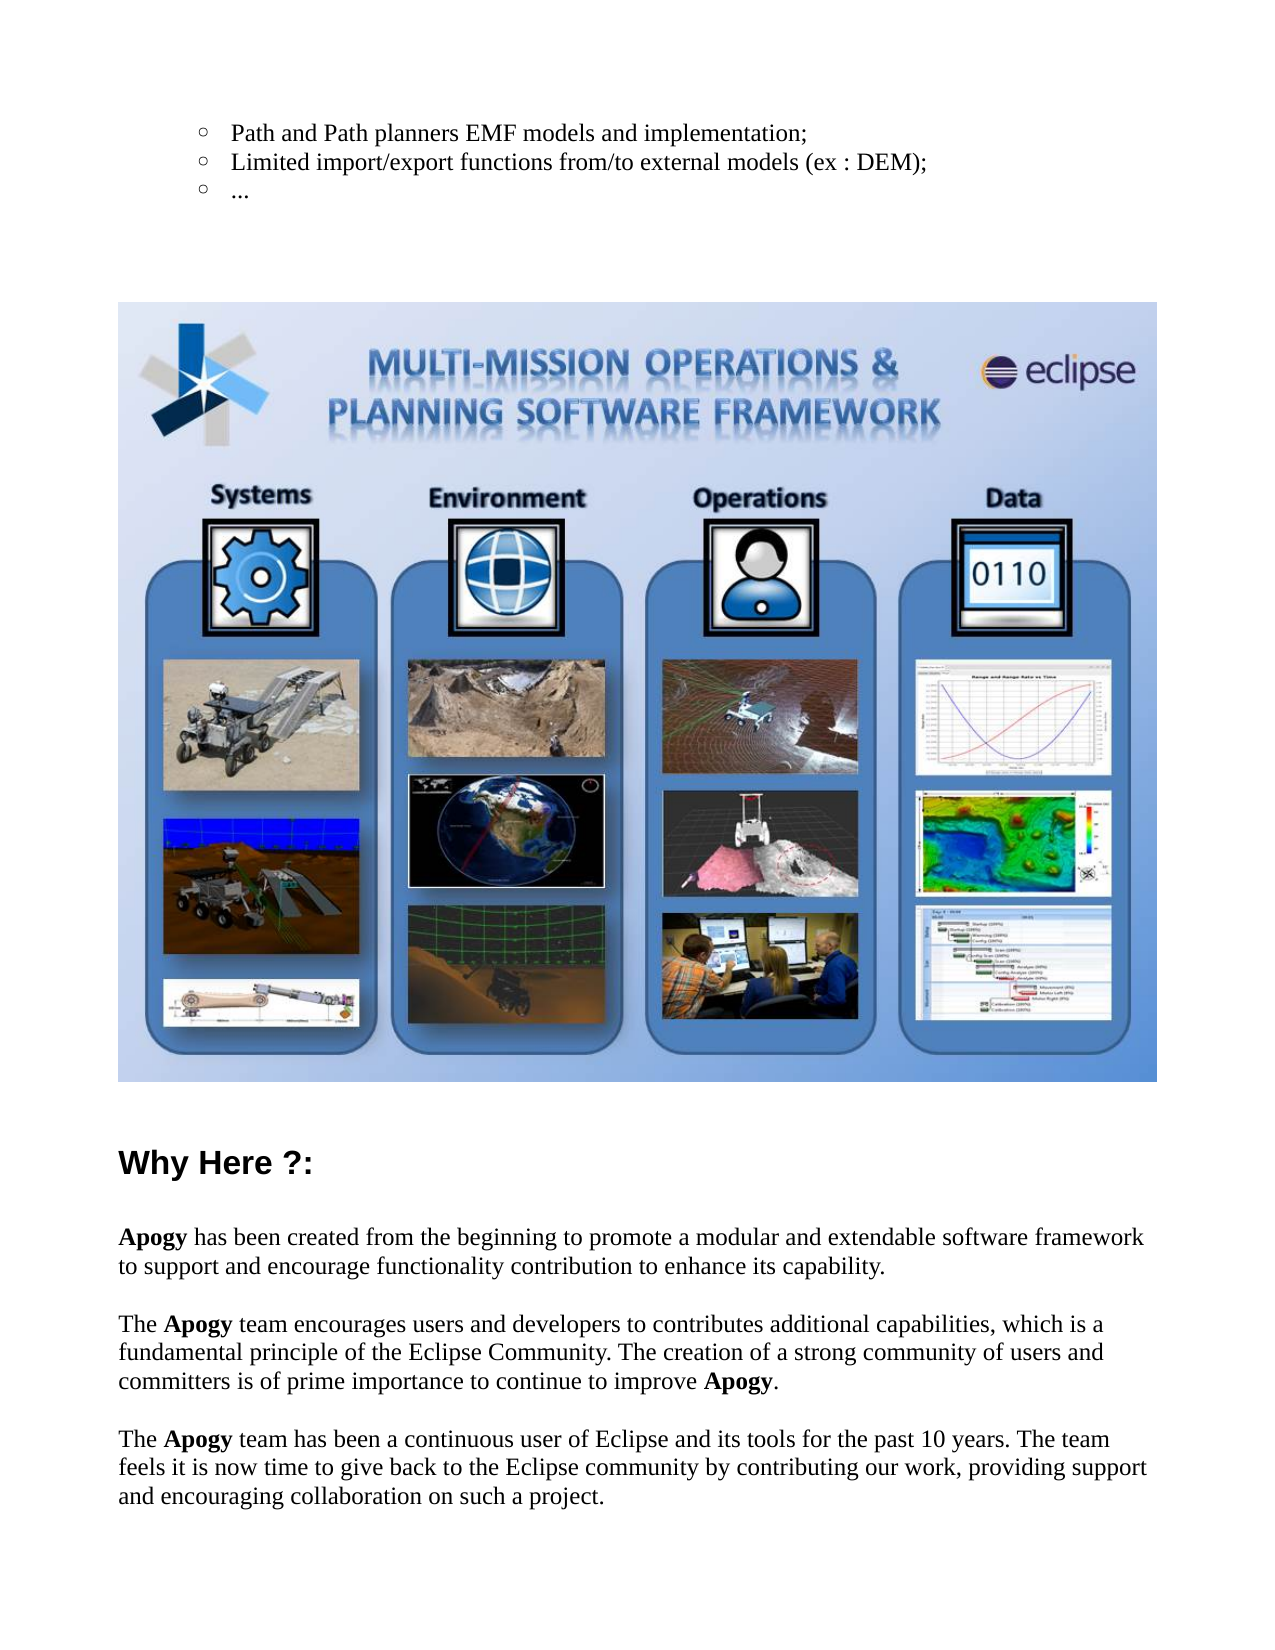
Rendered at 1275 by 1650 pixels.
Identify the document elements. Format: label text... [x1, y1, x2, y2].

list Limited import/export functions from/to external models (ex : DEM); [193, 147, 1157, 176]
picture [118, 302, 1157, 1082]
text The Apogy team encourages users and developers to contributes additional capabilities, which is a fundamental principle of the Eclipse Community. The creation of a strong community of users and committers is of prime importance to continue to improve Apogy. [118, 1309, 1157, 1395]
text The Apogy team has been a continuous user of Eclipse and its tools for the past 10 years. The team feels it is now time to give back to the Eclipse community by contributing our work, providing support and encouraging collaboration on such a project. [118, 1424, 1157, 1510]
list ... [193, 176, 1157, 204]
text Apogy has been created from the beginning to promote a modular and extendable software framework to support and encourage functionality contribution to enhance its capability. [118, 1222, 1157, 1280]
subtitle Why Here ?: [118, 1143, 1157, 1181]
list Path and Path planners EMF models and implementation; [193, 118, 1157, 147]
